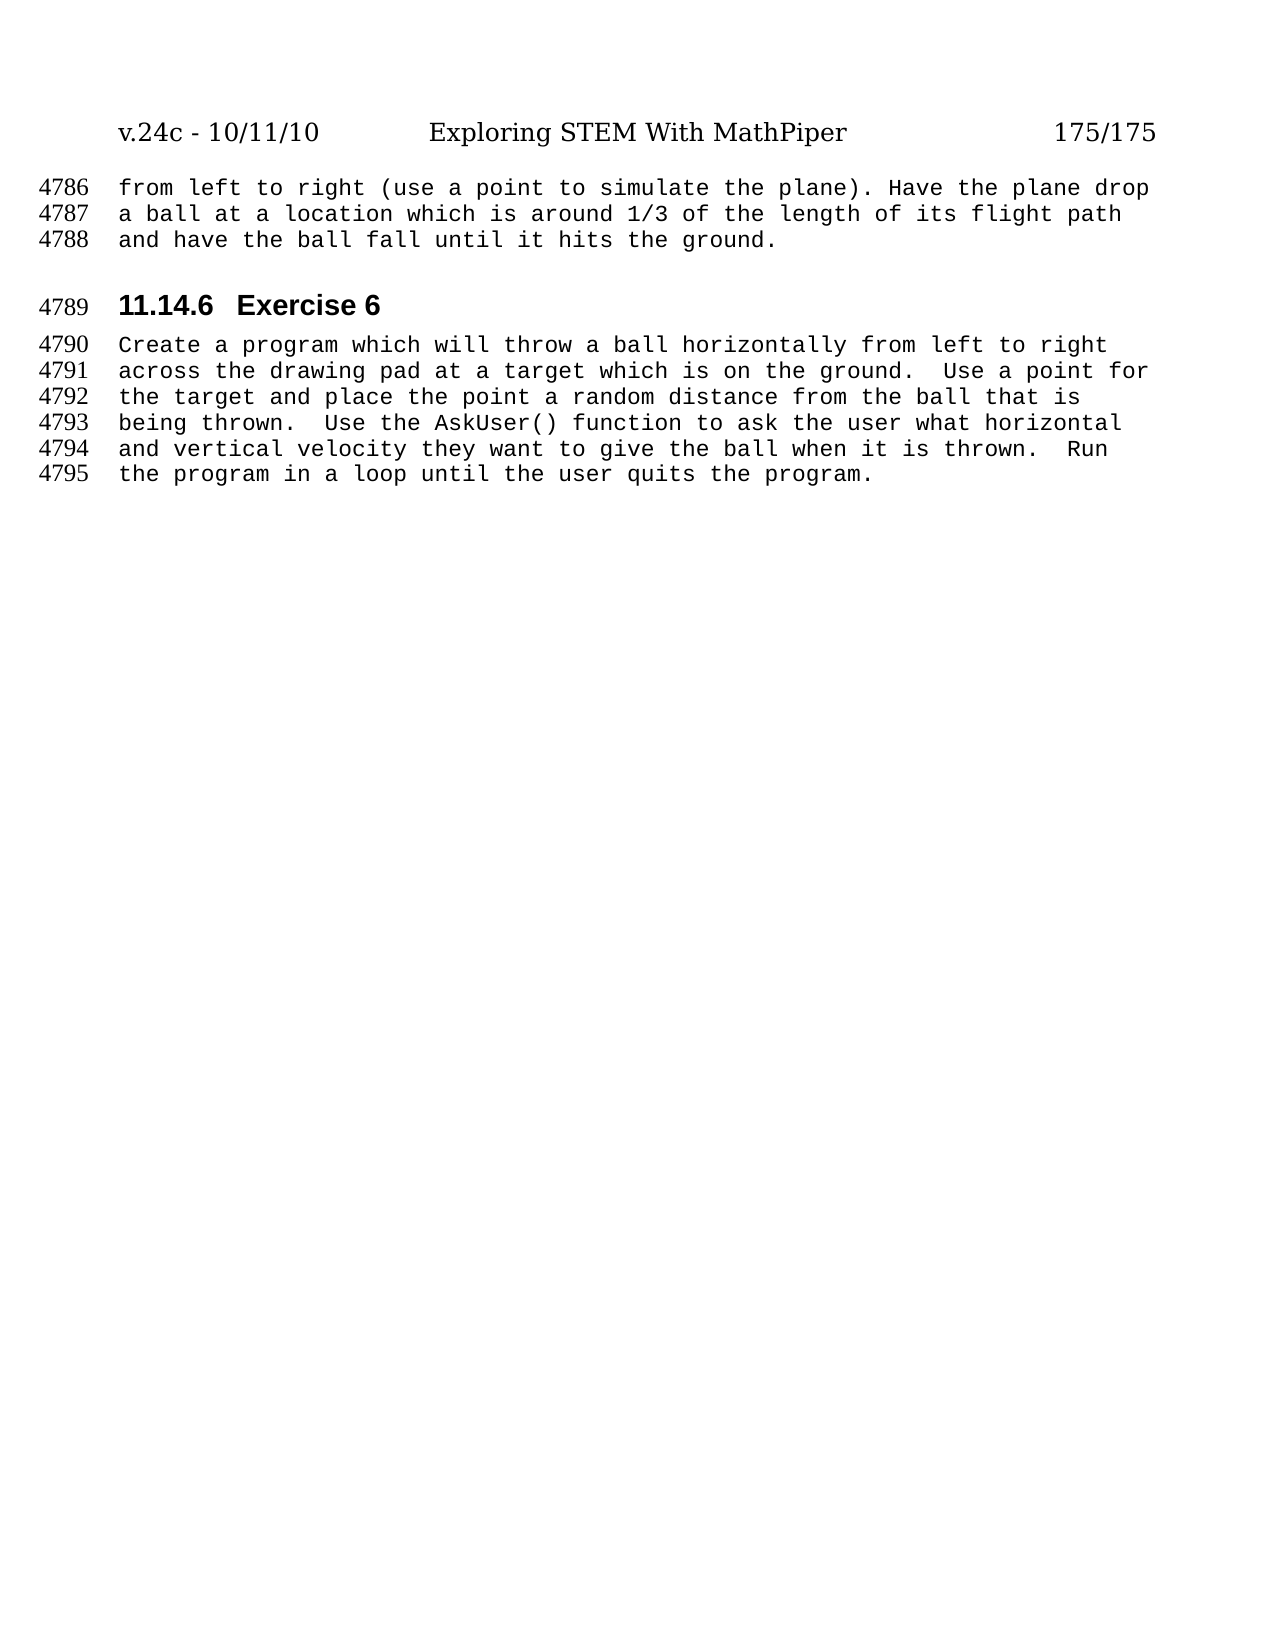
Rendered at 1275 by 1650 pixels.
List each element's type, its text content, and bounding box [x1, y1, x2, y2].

text Create a program which will throw a ball horizontally from left to right across the drawing pad at a target which is on the ground. Use a point for the target and place the point a random distance from the ball that is being thrown. Use the AskUser() function to ask the user what horizontal and vertical velocity they want to give the ball when it is thrown. Run the program in a loop until the user quits the program. [118, 333, 1157, 489]
text from left to right (use a point to simulate the plane). Have the plane drop a ball at a location which is around 1/3 of the length of its flight path and have the ball fall until it hits the ground. [118, 177, 1157, 254]
subtitle Exercise 6 [118, 288, 1157, 321]
